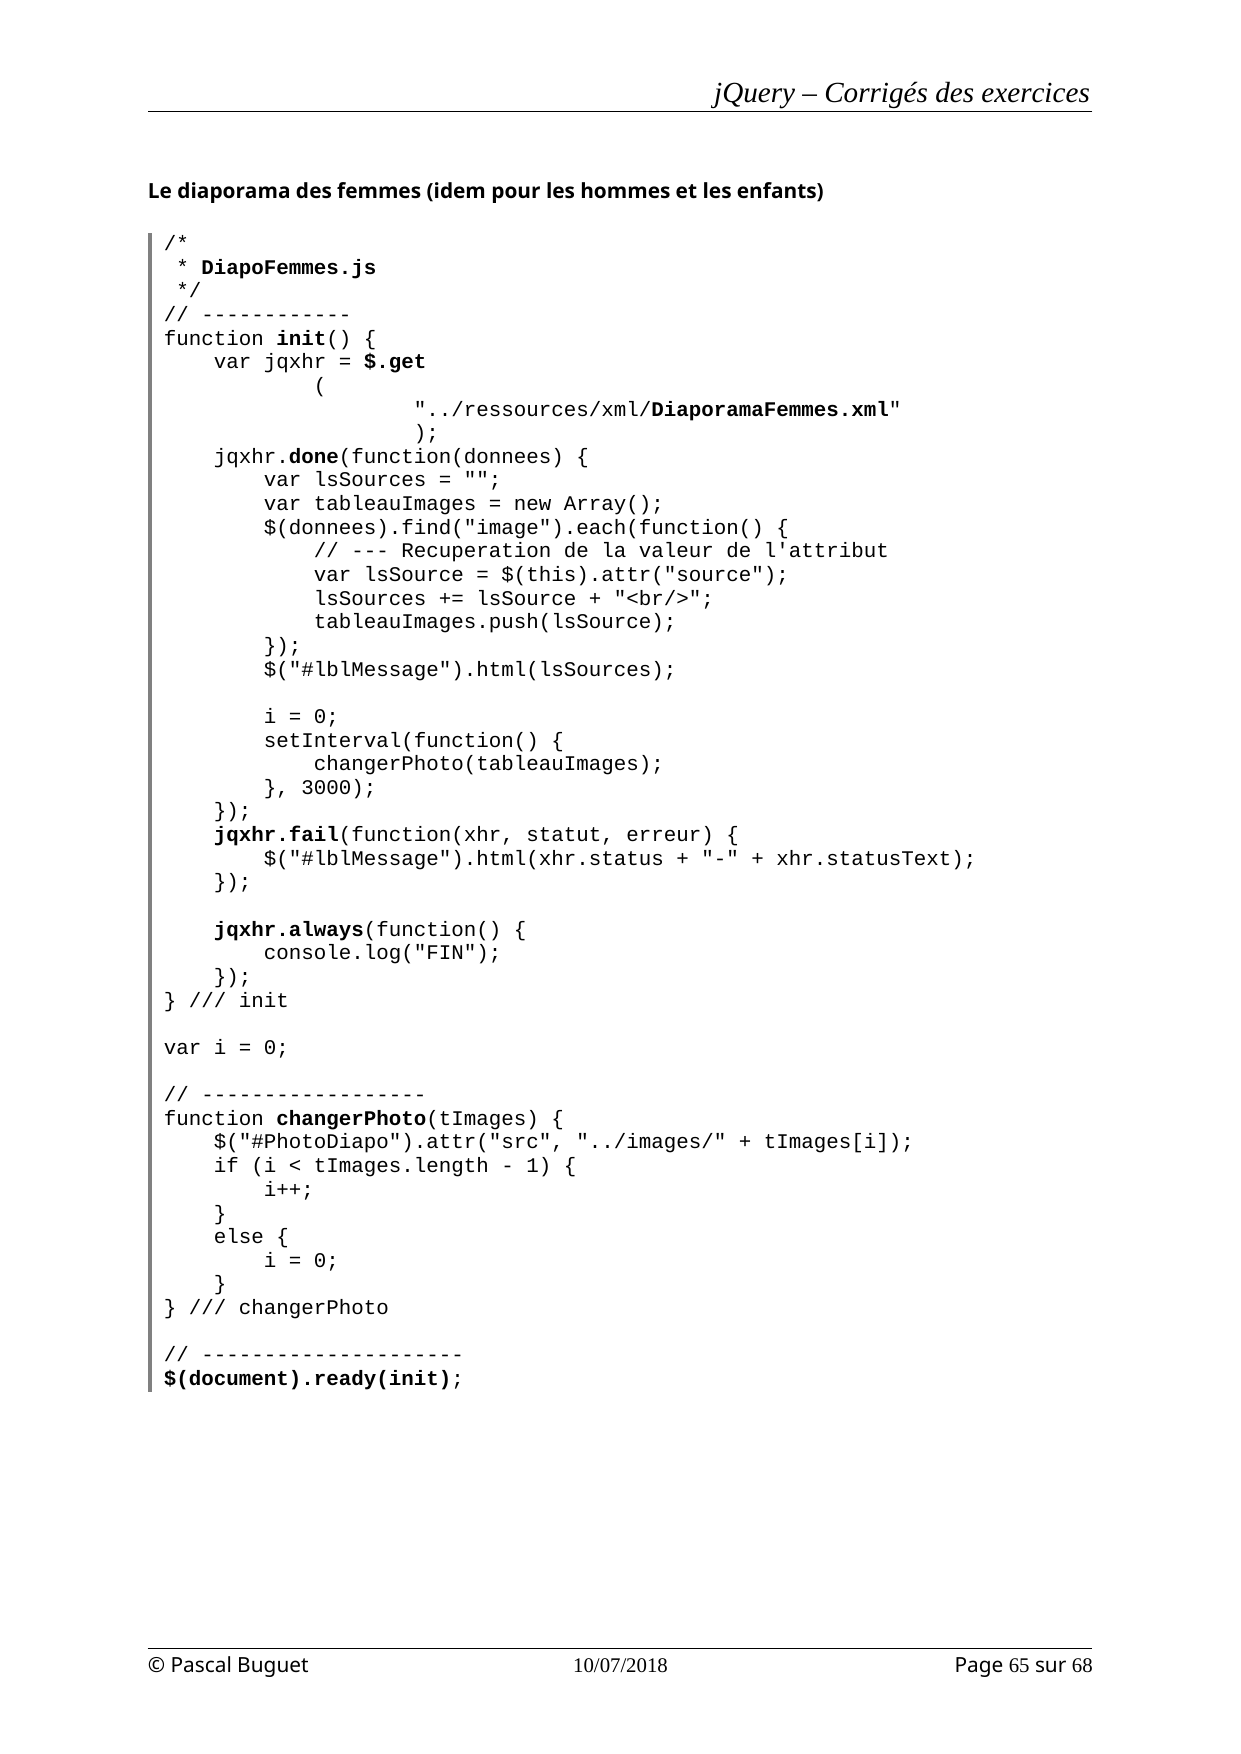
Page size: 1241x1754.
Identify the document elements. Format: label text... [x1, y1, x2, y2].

text var lsSource = $(this).attr("source"); [152, 564, 1092, 588]
text } [152, 1273, 1092, 1297]
text i = 0; [152, 706, 1092, 729]
text $("#PhotoDiapo").attr("src", "../images/" + tImages[i]); [152, 1132, 1092, 1155]
text $(document).ready(init); [152, 1368, 1092, 1392]
text Le diaporama des femmes (idem pour les hommes et les enfants) [148, 176, 1092, 204]
text var jqxhr = $.get [152, 351, 1092, 375]
text i++; [152, 1179, 1092, 1202]
text $("#lblMessage").html(lsSources); [152, 659, 1092, 682]
text jqxhr.fail(function(xhr, statut, erreur) { [152, 824, 1092, 848]
text }); [152, 635, 1092, 659]
text ( [152, 375, 1092, 398]
text // ------------------ [152, 1084, 1092, 1108]
text */ [152, 280, 1092, 304]
text changerPhoto(tableauImages); [152, 753, 1092, 777]
text "../ressources/xml/DiaporamaFemmes.xml" [152, 398, 1092, 422]
text // --------------------- [152, 1344, 1092, 1368]
text } /// init [152, 990, 1092, 1013]
text if (i < tImages.length - 1) { [152, 1155, 1092, 1179]
text lsSources += lsSource + "<br/>"; [152, 588, 1092, 611]
text * DiapoFemmes.js [152, 257, 1092, 280]
text } /// changerPhoto [152, 1297, 1092, 1321]
text var lsSources = ""; [152, 469, 1092, 493]
text }); [152, 801, 1092, 824]
text i = 0; [152, 1250, 1092, 1273]
text } [152, 1202, 1092, 1226]
text }); [152, 966, 1092, 990]
text tableauImages.push(lsSource); [152, 611, 1092, 635]
text $(donnees).find("image").each(function() { [152, 517, 1092, 540]
text console.log("FIN"); [152, 942, 1092, 966]
text // ------------ [152, 304, 1092, 328]
text // --- Recuperation de la valeur de l'attribut [152, 540, 1092, 564]
text /* [152, 233, 1092, 257]
text else { [152, 1226, 1092, 1250]
text ); [152, 422, 1092, 446]
text setInterval(function() { [152, 729, 1092, 753]
text jqxhr.done(function(donnees) { [152, 446, 1092, 469]
text }); [152, 871, 1092, 895]
text var tableauImages = new Array(); [152, 493, 1092, 517]
text function changerPhoto(tImages) { [152, 1108, 1092, 1132]
text var i = 0; [152, 1037, 1092, 1061]
text function init() { [152, 328, 1092, 351]
text $("#lblMessage").html(xhr.status + "-" + xhr.statusText); [152, 848, 1092, 871]
text jqxhr.always(function() { [152, 919, 1092, 942]
text }, 3000); [152, 777, 1092, 801]
